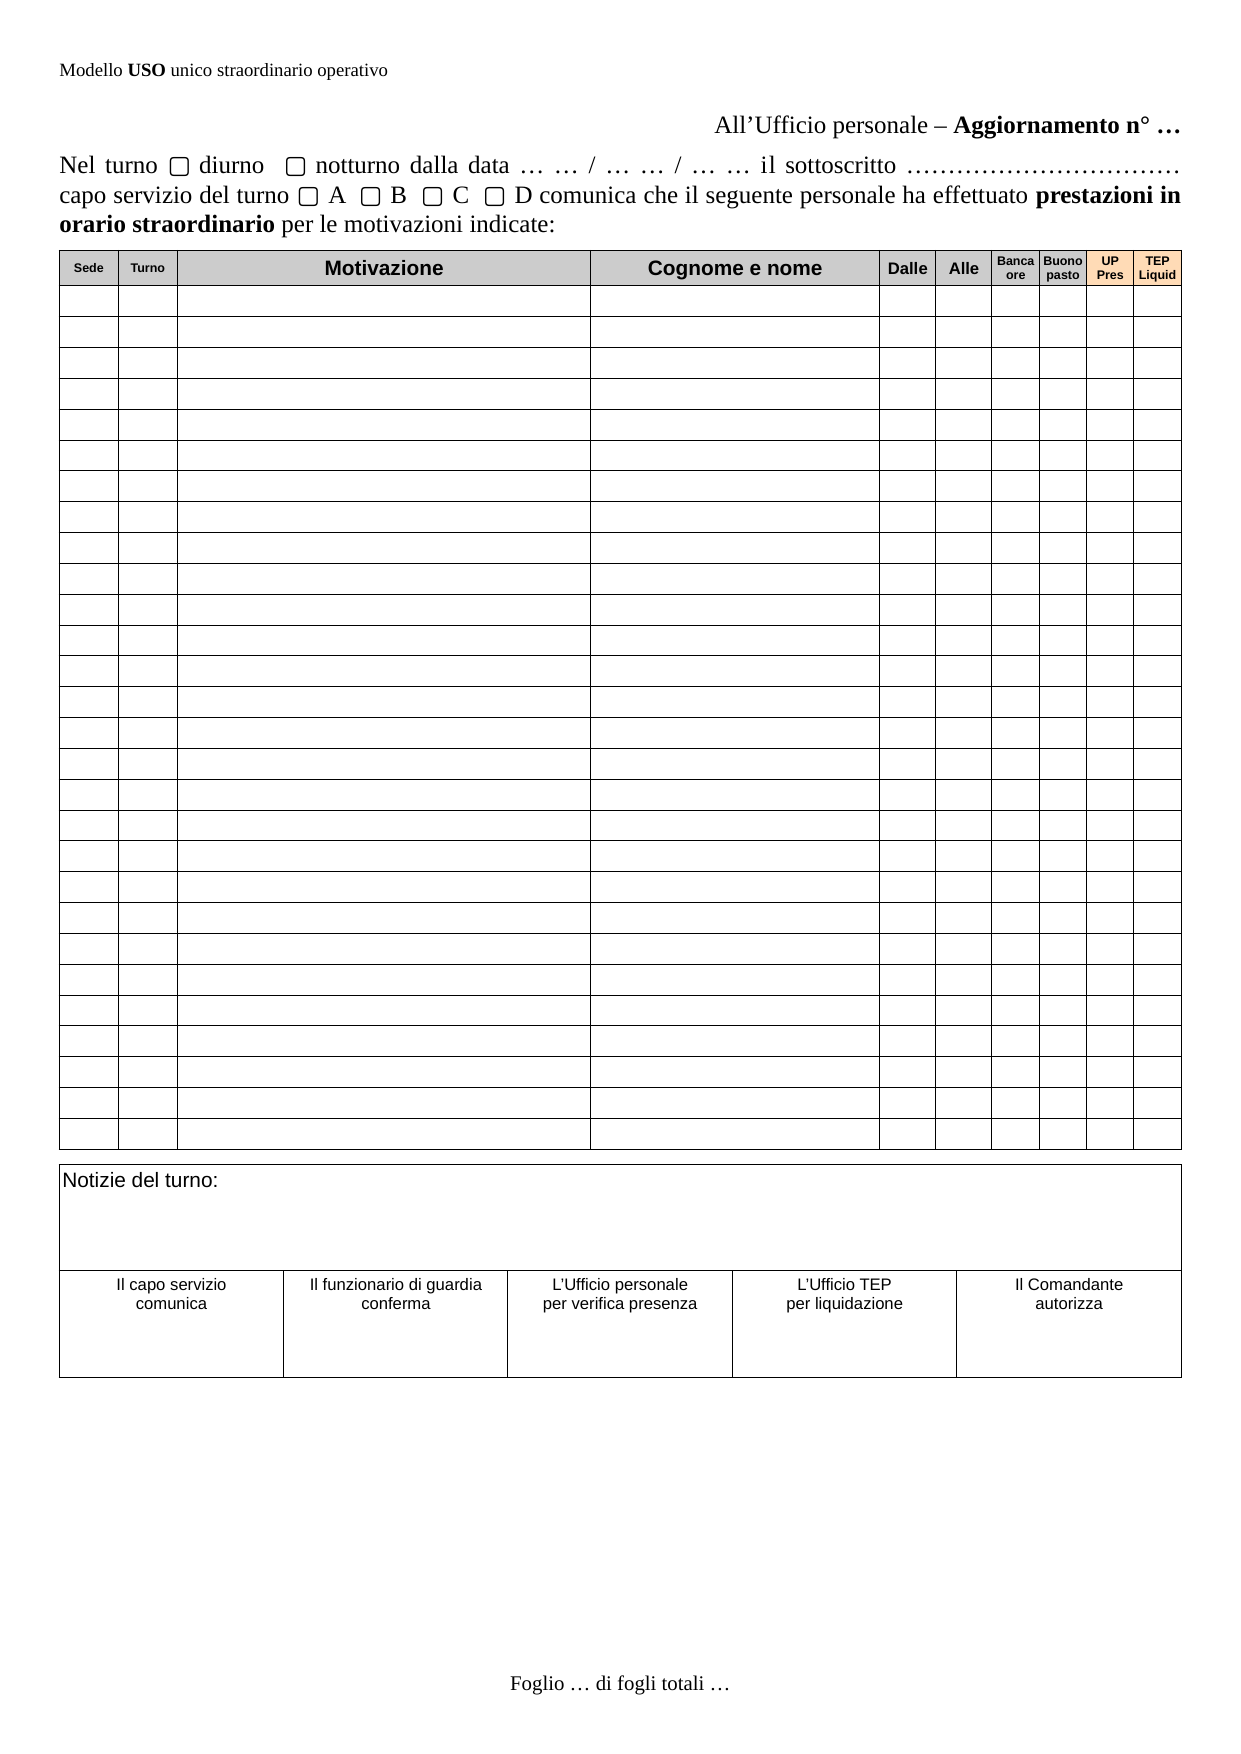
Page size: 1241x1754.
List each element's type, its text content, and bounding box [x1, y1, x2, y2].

table_cell [992, 471, 1039, 501]
table_cell [992, 317, 1039, 347]
table_cell [1040, 533, 1086, 563]
table_cell [936, 626, 991, 655]
table_cell [178, 410, 590, 439]
table_cell [60, 379, 118, 409]
table_cell [992, 996, 1039, 1025]
table_cell [1134, 441, 1181, 470]
table_cell [119, 1119, 177, 1149]
table_cell [178, 934, 590, 964]
table_cell [119, 656, 177, 686]
table_cell [119, 595, 177, 624]
table_cell [992, 718, 1039, 748]
table_cell [591, 687, 879, 717]
table_cell [1040, 317, 1086, 347]
table_cell [178, 533, 590, 563]
table_cell [60, 656, 118, 686]
table_cell [591, 441, 879, 470]
table_cell [1087, 656, 1133, 686]
table_cell [936, 595, 991, 624]
table_cell [992, 1057, 1039, 1087]
table_cell [119, 1026, 177, 1056]
table_cell [936, 471, 991, 501]
table_cell [992, 502, 1039, 532]
table_cell [1040, 595, 1086, 624]
table_cell [178, 687, 590, 717]
table_cell [1134, 656, 1181, 686]
table_cell [880, 934, 935, 964]
table_cell [1040, 934, 1086, 964]
table_cell [591, 564, 879, 594]
table_cell [880, 1119, 935, 1149]
table_cell [591, 656, 879, 686]
table_cell [60, 317, 118, 347]
table_cell [591, 595, 879, 624]
table_cell [591, 1088, 879, 1118]
table_cell [1040, 872, 1086, 902]
table_cell [1087, 533, 1133, 563]
table_cell [60, 780, 118, 809]
table_cell [119, 718, 177, 748]
table_cell [880, 1026, 935, 1056]
table_cell [936, 996, 991, 1025]
table_cell [60, 595, 118, 624]
table_cell [1087, 626, 1133, 655]
table_cell [936, 533, 991, 563]
table_cell [60, 533, 118, 563]
table_cell [1134, 687, 1181, 717]
table_cell [1087, 1026, 1133, 1056]
table_cell [60, 996, 118, 1025]
table_cell [880, 379, 935, 409]
table_cell [1040, 1088, 1086, 1118]
table_cell [60, 441, 118, 470]
table_cell [591, 811, 879, 840]
table_cell [178, 1119, 590, 1149]
table_cell [60, 749, 118, 779]
table_cell [936, 780, 991, 809]
table_cell [591, 348, 879, 378]
table_cell [1134, 317, 1181, 347]
table_cell [992, 348, 1039, 378]
table_cell [60, 1026, 118, 1056]
table_cell [1040, 1026, 1086, 1056]
table_cell [60, 348, 118, 378]
table_cell [178, 441, 590, 470]
table_cell [1087, 687, 1133, 717]
table_cell [178, 656, 590, 686]
table_cell [880, 317, 935, 347]
table_cell [119, 841, 177, 871]
table_cell [992, 872, 1039, 902]
table_cell [992, 1119, 1039, 1149]
table_cell [936, 1057, 991, 1087]
table_cell [1040, 286, 1086, 316]
table_header TEP Liquid [1134, 251, 1181, 285]
table_cell [992, 626, 1039, 655]
table_cell [936, 656, 991, 686]
table_cell [178, 965, 590, 994]
table_cell [119, 934, 177, 964]
table_cell [60, 934, 118, 964]
table_cell [60, 626, 118, 655]
table_cell [1134, 934, 1181, 964]
table_cell [880, 348, 935, 378]
table_cell [591, 780, 879, 809]
table_cell [1040, 996, 1086, 1025]
table_cell [992, 811, 1039, 840]
table_cell [1040, 564, 1086, 594]
table_cell [591, 317, 879, 347]
table_cell [1040, 410, 1086, 439]
table_cell [1134, 1088, 1181, 1118]
table_cell [178, 626, 590, 655]
table_cell [936, 934, 991, 964]
table_cell [178, 502, 590, 532]
table_cell [880, 564, 935, 594]
table_cell [1040, 780, 1086, 809]
table_cell [1040, 965, 1086, 994]
table_cell [591, 903, 879, 933]
table_cell [591, 934, 879, 964]
table_cell [119, 317, 177, 347]
table_cell [1087, 379, 1133, 409]
table_cell [880, 656, 935, 686]
table_cell [880, 780, 935, 809]
table_cell [591, 502, 879, 532]
table_header Cognome e nome [591, 251, 879, 285]
table_cell [936, 379, 991, 409]
table_cell [880, 626, 935, 655]
table_cell [1134, 348, 1181, 378]
table_cell [1134, 533, 1181, 563]
table_header Turno [119, 251, 177, 285]
table_cell [1087, 996, 1133, 1025]
table_cell [936, 1088, 991, 1118]
table_cell [880, 749, 935, 779]
table_cell [880, 441, 935, 470]
table_cell [1040, 471, 1086, 501]
table_cell [60, 903, 118, 933]
table_cell [1040, 1119, 1086, 1149]
table_cell [1087, 1057, 1133, 1087]
table_cell [178, 1057, 590, 1087]
table_cell [936, 811, 991, 840]
table_cell [1087, 441, 1133, 470]
table_cell [936, 965, 991, 994]
table_cell [1087, 1119, 1133, 1149]
table_cell [1087, 780, 1133, 809]
table_cell [119, 379, 177, 409]
table_cell Il Comandante autorizza [957, 1271, 1181, 1377]
table_cell [1134, 811, 1181, 840]
table_cell [936, 903, 991, 933]
table_cell [880, 286, 935, 316]
table_cell [1040, 687, 1086, 717]
table_cell [992, 533, 1039, 563]
table_cell [119, 903, 177, 933]
table_header Sede [60, 251, 118, 285]
table_cell [1134, 965, 1181, 994]
table_cell [936, 317, 991, 347]
table_cell [119, 749, 177, 779]
table_cell [119, 410, 177, 439]
text All’Ufficio personale – Aggiornamento n° … [59, 110, 1181, 139]
table_cell [992, 379, 1039, 409]
table_cell [178, 780, 590, 809]
table_cell [880, 718, 935, 748]
table_cell [119, 502, 177, 532]
table_cell [60, 1119, 118, 1149]
table_cell [992, 903, 1039, 933]
table_cell [119, 471, 177, 501]
table_header UP Pres [1087, 251, 1133, 285]
table_cell [591, 872, 879, 902]
table_cell [1087, 872, 1133, 902]
table_cell [591, 1026, 879, 1056]
table_cell [1134, 626, 1181, 655]
table_cell [119, 441, 177, 470]
table_cell [119, 1057, 177, 1087]
table_cell [1134, 286, 1181, 316]
table_cell [1040, 626, 1086, 655]
table_cell [1087, 718, 1133, 748]
table_cell [1040, 718, 1086, 748]
table_cell [119, 996, 177, 1025]
table_cell [1040, 502, 1086, 532]
table_cell Il capo servizio comunica [60, 1271, 283, 1377]
table_cell [1134, 502, 1181, 532]
table_cell [178, 872, 590, 902]
table_cell [591, 410, 879, 439]
table_cell [1134, 872, 1181, 902]
table_cell [178, 811, 590, 840]
table_cell [178, 286, 590, 316]
table_cell [119, 348, 177, 378]
table_cell [936, 286, 991, 316]
table_cell [1087, 965, 1133, 994]
table_cell [178, 749, 590, 779]
table_cell [119, 811, 177, 840]
table_cell [1087, 564, 1133, 594]
table_cell [880, 502, 935, 532]
table_cell [992, 656, 1039, 686]
table_cell [1134, 996, 1181, 1025]
table_cell [60, 965, 118, 994]
table_cell [60, 1088, 118, 1118]
table_cell [936, 410, 991, 439]
table_cell [591, 286, 879, 316]
table_cell [880, 687, 935, 717]
table_cell [1040, 379, 1086, 409]
table_cell [1134, 379, 1181, 409]
table_cell [60, 410, 118, 439]
table_cell [60, 1057, 118, 1087]
table_cell [1040, 441, 1086, 470]
table_cell [1134, 564, 1181, 594]
table_cell [880, 903, 935, 933]
table_cell [178, 595, 590, 624]
table_cell [1134, 1057, 1181, 1087]
table_cell [936, 872, 991, 902]
table_cell [1040, 749, 1086, 779]
table_cell [178, 1088, 590, 1118]
table_cell [1040, 811, 1086, 840]
table_cell [1134, 595, 1181, 624]
table_cell [178, 317, 590, 347]
table_cell [936, 718, 991, 748]
table_cell [880, 471, 935, 501]
table_cell [992, 286, 1039, 316]
table_cell [936, 841, 991, 871]
table_cell [1134, 718, 1181, 748]
table_cell [178, 564, 590, 594]
table_cell [992, 410, 1039, 439]
table_cell [936, 348, 991, 378]
table_cell [1087, 348, 1133, 378]
table_cell [591, 379, 879, 409]
table_cell [178, 996, 590, 1025]
table_cell [992, 564, 1039, 594]
table_cell [60, 564, 118, 594]
table_cell [591, 749, 879, 779]
table_cell [1087, 903, 1133, 933]
table_cell [119, 1088, 177, 1118]
table_cell [591, 1119, 879, 1149]
table_header Notizie del turno: [60, 1165, 1181, 1270]
table_cell [992, 934, 1039, 964]
table_cell L’Ufficio personale per verifica presenza [508, 1271, 732, 1377]
table_cell [591, 996, 879, 1025]
table_cell [992, 1088, 1039, 1118]
table_cell [880, 872, 935, 902]
table_cell [60, 687, 118, 717]
table_cell [880, 410, 935, 439]
table_cell [591, 965, 879, 994]
table_cell [880, 533, 935, 563]
table_cell [1134, 841, 1181, 871]
table_cell [1134, 471, 1181, 501]
table_cell [992, 965, 1039, 994]
table_cell [1134, 749, 1181, 779]
table_cell [992, 841, 1039, 871]
table_cell [1087, 410, 1133, 439]
table_header Banca ore [992, 251, 1039, 285]
table_cell L’Ufficio TEP per liquidazione [733, 1271, 956, 1377]
table_cell [992, 441, 1039, 470]
table_cell [1040, 903, 1086, 933]
table_cell [992, 687, 1039, 717]
table_cell [880, 841, 935, 871]
table_header Dalle [880, 251, 935, 285]
table_cell [60, 471, 118, 501]
table_cell [1087, 1088, 1133, 1118]
table_cell [880, 1088, 935, 1118]
text Nel turno ▢ diurno ▢ notturno dalla data … … / … … / … … il sottoscritto …………………………… capo servizio del turno ▢ A ▢ B ▢ C ▢ D comunica che il seguente personale ha effettuato prestazioni in orario straordinario per le motivazioni indicate: [59, 151, 1181, 238]
table_cell [880, 965, 935, 994]
table_cell [1040, 841, 1086, 871]
table_cell [119, 872, 177, 902]
table_cell [1087, 286, 1133, 316]
table_cell [1134, 903, 1181, 933]
table_cell [1087, 595, 1133, 624]
table_cell [178, 1026, 590, 1056]
table_cell [119, 626, 177, 655]
table_cell [936, 1026, 991, 1056]
table_cell [992, 780, 1039, 809]
table_cell [936, 749, 991, 779]
table_cell [60, 841, 118, 871]
table_cell [936, 564, 991, 594]
table_cell [936, 502, 991, 532]
table_cell [992, 595, 1039, 624]
table_cell [60, 718, 118, 748]
table_cell [60, 286, 118, 316]
table_cell [880, 595, 935, 624]
table_cell [178, 471, 590, 501]
table_cell [119, 286, 177, 316]
table_cell [1040, 656, 1086, 686]
table_header Buono pasto [1040, 251, 1086, 285]
table_cell Il funzionario di guardia conferma [284, 1271, 507, 1377]
table_cell [1134, 1119, 1181, 1149]
table_cell [1087, 811, 1133, 840]
table_cell [119, 687, 177, 717]
table_cell [1134, 780, 1181, 809]
table_cell [119, 965, 177, 994]
table_cell [1087, 934, 1133, 964]
table_cell [936, 687, 991, 717]
table_cell [60, 502, 118, 532]
table_cell [591, 471, 879, 501]
table_cell [178, 379, 590, 409]
table_header Motivazione [178, 251, 590, 285]
table_cell [1134, 1026, 1181, 1056]
table_cell [60, 811, 118, 840]
table_cell [119, 564, 177, 594]
table_cell [1040, 1057, 1086, 1087]
table_cell [119, 780, 177, 809]
table_cell [1134, 410, 1181, 439]
table_cell [1040, 348, 1086, 378]
table_cell [1087, 471, 1133, 501]
table_cell [992, 1026, 1039, 1056]
table_cell [119, 533, 177, 563]
table_cell [591, 841, 879, 871]
table_cell [178, 348, 590, 378]
table_cell [178, 903, 590, 933]
table_cell [880, 811, 935, 840]
table_header Alle [936, 251, 991, 285]
table_cell [591, 626, 879, 655]
table_cell [992, 749, 1039, 779]
table_cell [936, 1119, 991, 1149]
table_cell [1087, 749, 1133, 779]
table_cell [591, 718, 879, 748]
table_cell [591, 533, 879, 563]
table_cell [1087, 502, 1133, 532]
table_cell [60, 872, 118, 902]
table_cell [1087, 841, 1133, 871]
table_cell [178, 841, 590, 871]
table_cell [936, 441, 991, 470]
table_cell [1087, 317, 1133, 347]
table_cell [880, 996, 935, 1025]
table_cell [591, 1057, 879, 1087]
table_cell [178, 718, 590, 748]
table_cell [880, 1057, 935, 1087]
